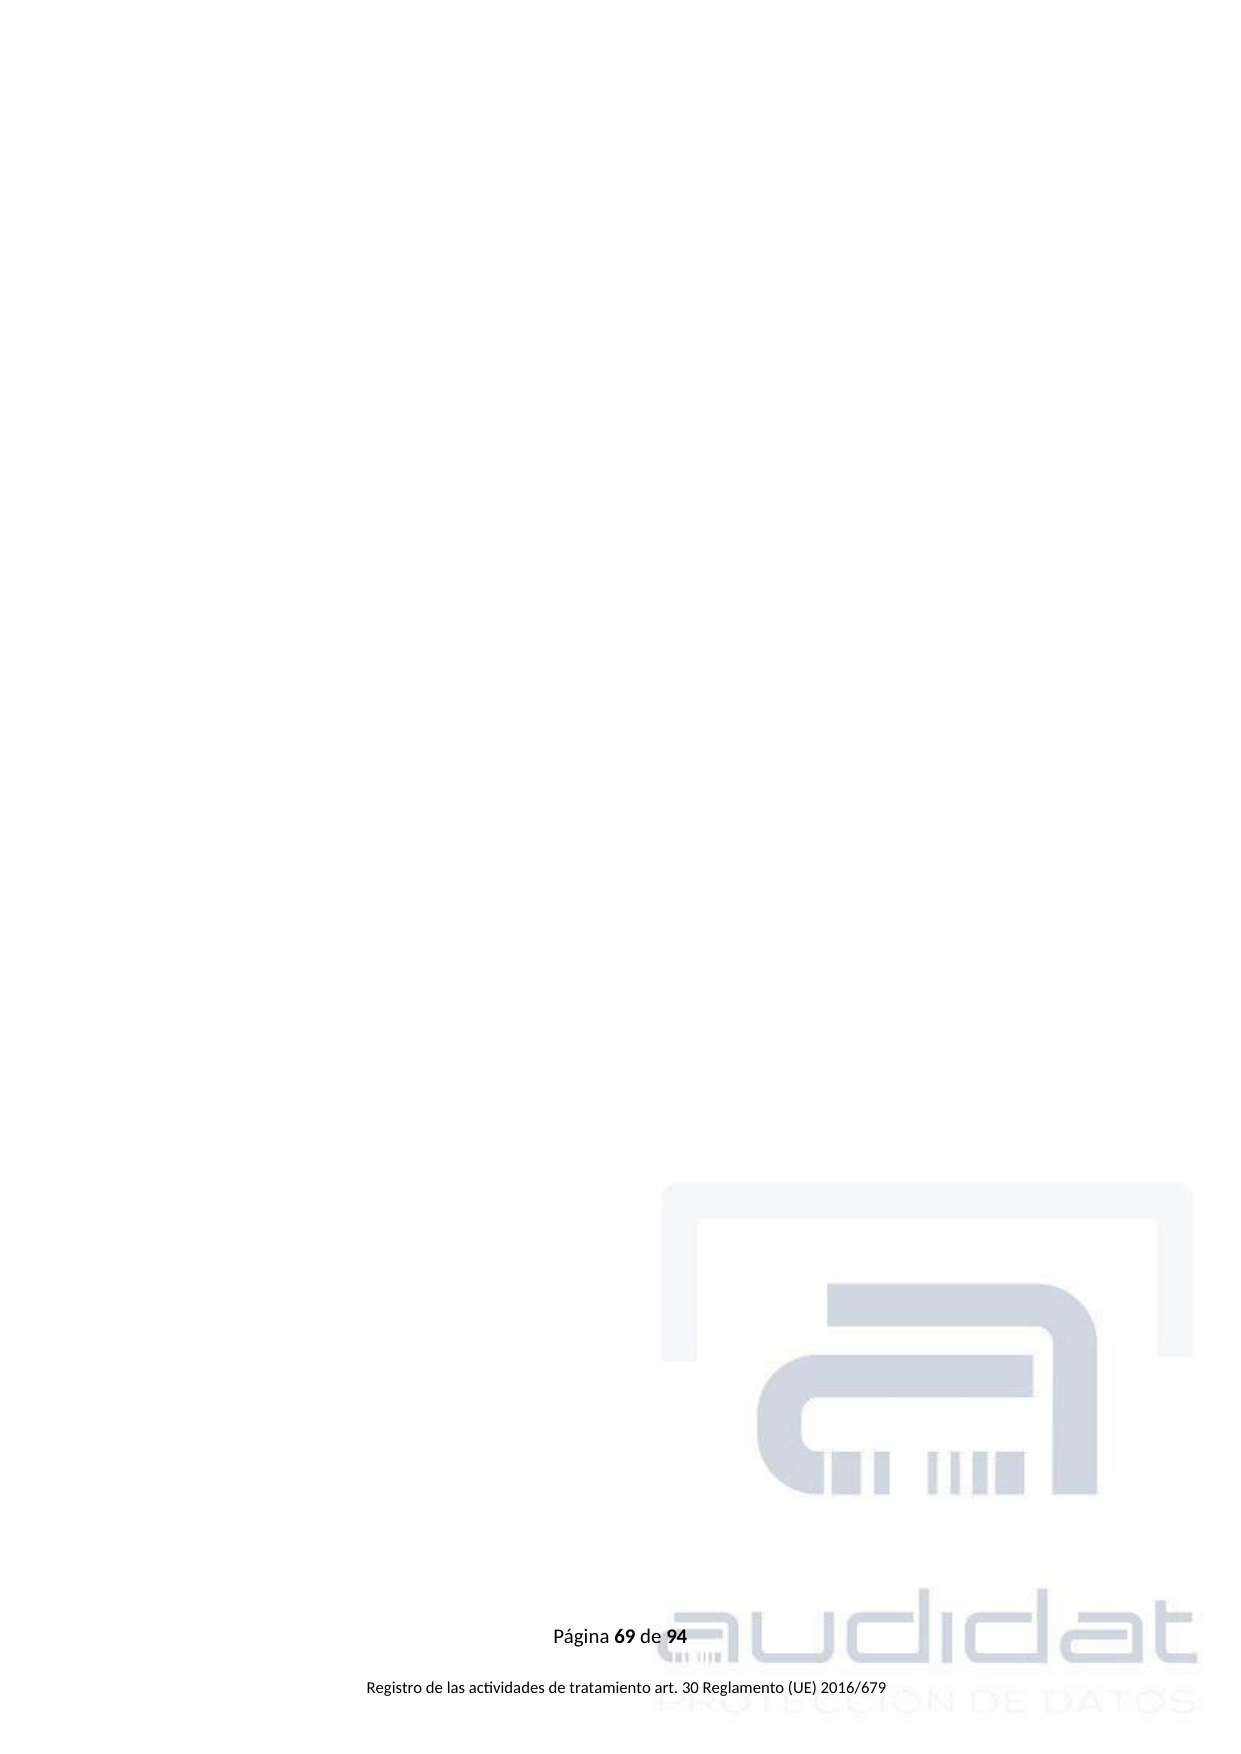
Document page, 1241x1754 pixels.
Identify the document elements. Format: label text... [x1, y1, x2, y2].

text Página 69 de 94 [177, 1624, 1063, 1649]
picture [640, 1174, 1215, 1677]
text Registro de las actividades de tratamiento art. 30 Reglamento (UE) 2016/679 [366, 1677, 1226, 1698]
picture [640, 1698, 1215, 1724]
